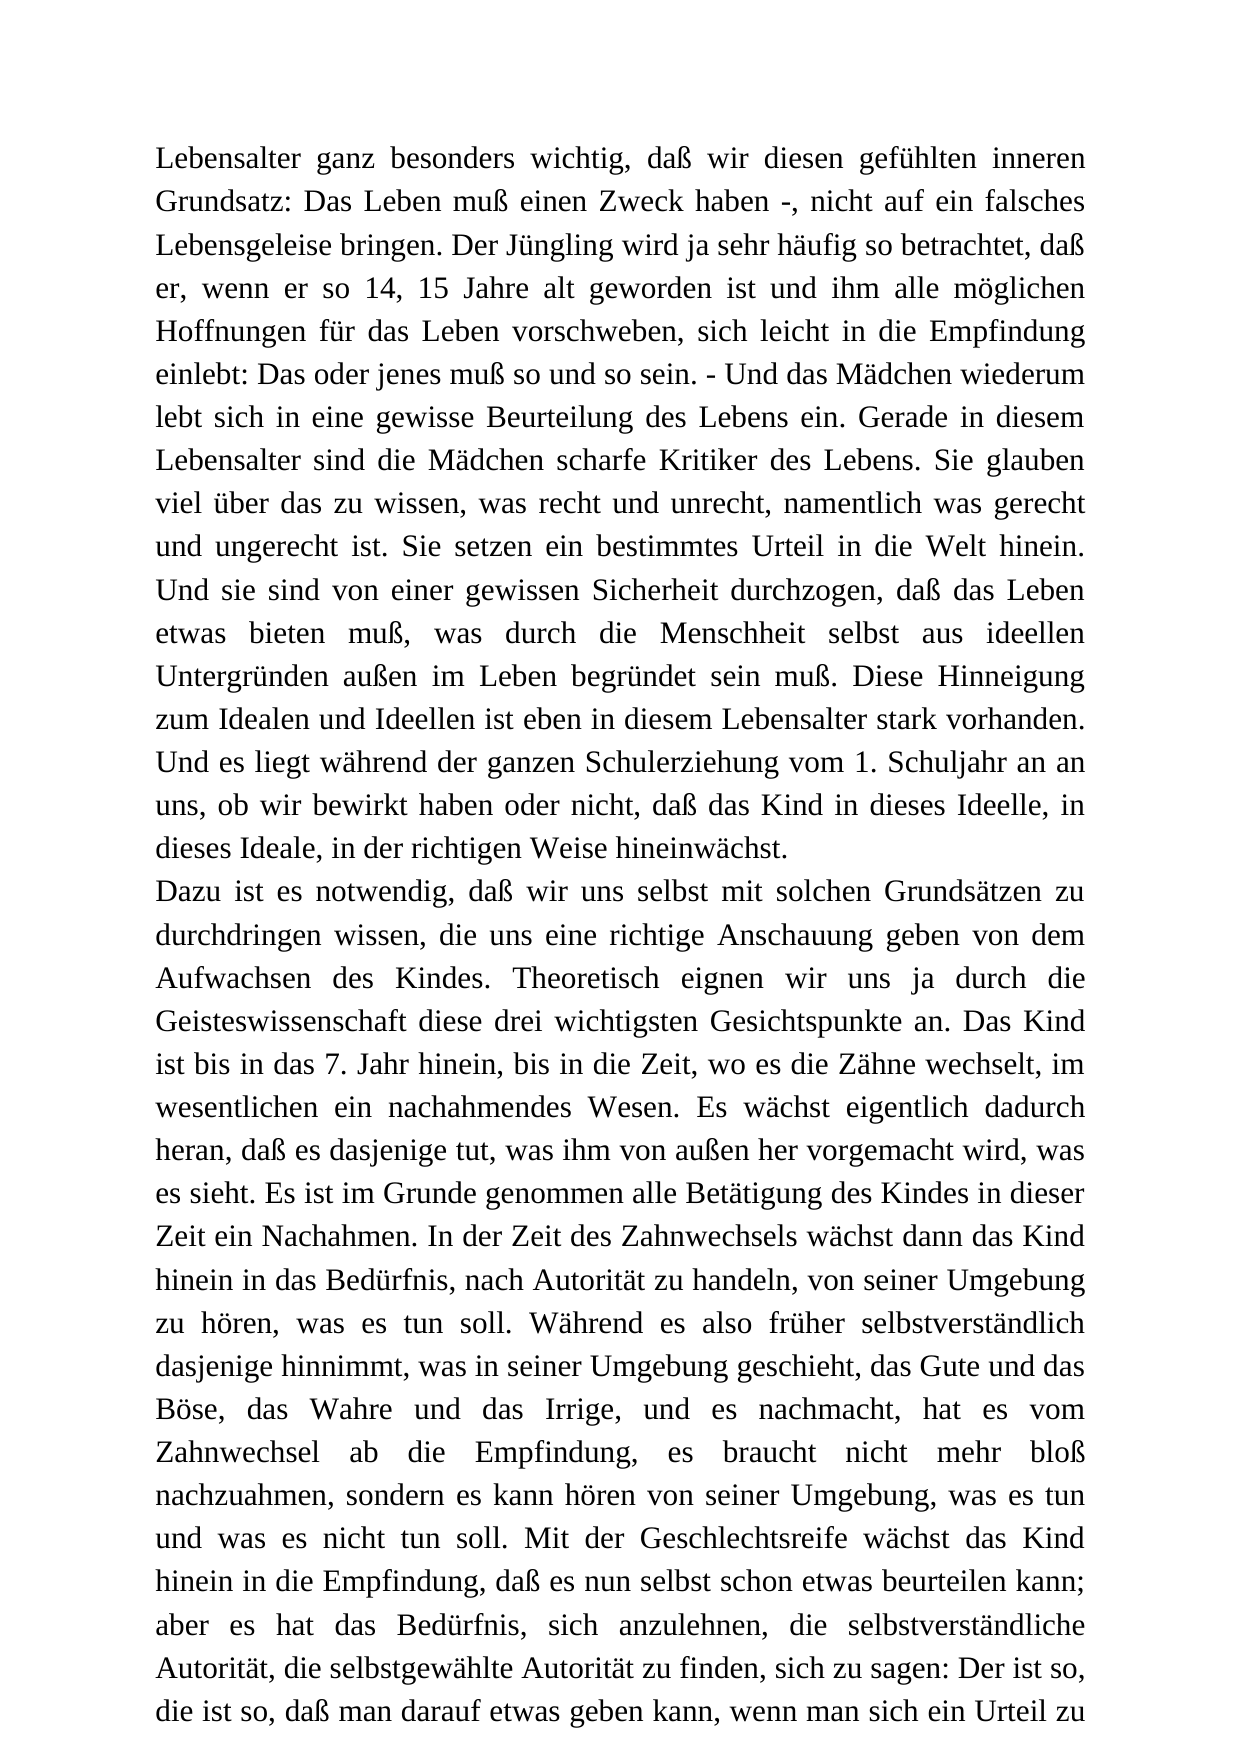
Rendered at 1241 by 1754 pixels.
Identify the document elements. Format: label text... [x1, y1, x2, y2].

text Dazu ist es notwendig, daß wir uns selbst mit solchen Grundsätzen zu durchdringen wissen, die uns eine richtige Anschauung geben von dem Aufwachsen des Kindes. Theoretisch eignen wir uns ja durch die Geisteswissenschaft diese drei wichtigsten Gesichtspunkte an. Das Kind ist bis in das 7. Jahr hinein, bis in die Zeit, wo es die Zähne wechselt, im wesentlichen ein nachahmendes Wesen. Es wächst eigentlich dadurch heran, daß es dasjenige tut, was ihm von außen her vorgemacht wird, was es sieht. Es ist im Grunde genommen alle Betätigung des Kindes in dieser Zeit ein Nachahmen. In der Zeit des Zahnwechsels wächst dann das Kind hinein in das Bedürfnis, nach Autorität zu handeln, von seiner Umgebung zu hören, was es tun soll. Während es also früher selbstverständlich dasjenige hinnimmt, was in seiner Umgebung geschieht, das Gute und das Böse, das Wahre und das Irrige, und es nachmacht, hat es vom Zahnwechsel ab die Empfindung, es braucht nicht mehr bloß nachzuahmen, sondern es kann hören von seiner Umgebung, was es tun und was es nicht tun soll. Mit der Geschlechtsreife wächst das Kind hinein in die Empfindung, daß es nun selbst schon etwas beurteilen kann; aber es hat das Bedürfnis, sich anzulehnen, die selbstverständliche Autorität, die selbstgewählte Autorität zu finden, sich zu sagen: Der ist so, die ist so, daß man darauf etwas geben kann, wenn man sich ein Urteil zu [155, 873, 1086, 1728]
text Lebensalter ganz besonders wichtig, daß wir diesen gefühlten inneren Grundsatz: Das Leben muß einen Zweck haben -, nicht auf ein falsches Lebensgeleise bringen. Der Jüngling wird ja sehr häufig so betrachtet, daß er, wenn er so 14, 15 Jahre alt geworden ist und ihm alle möglichen Hoffnungen für das Leben vorschweben, sich leicht in die Empfindung einlebt: Das oder jenes muß so und so sein. - Und das Mädchen wiederum lebt sich in eine gewisse Beurteilung des Lebens ein. Gerade in diesem Lebensalter sind die Mädchen scharfe Kritiker des Lebens. Sie glauben viel über das zu wissen, was recht und unrecht, namentlich was gerecht und ungerecht ist. Sie setzen ein bestimmtes Urteil in die Welt hinein. Und sie sind von einer gewissen Sicherheit durchzogen, daß das Leben etwas bieten muß, was durch die Menschheit selbst aus ideellen Untergründen außen im Leben begründet sein muß. Diese Hinneigung zum Idealen und Ideellen ist eben in diesem Lebensalter stark vorhanden. Und es liegt während der ganzen Schulerziehung vom 1. Schuljahr an an uns, ob wir bewirkt haben oder nicht, daß das Kind in dieses Ideelle, in dieses Ideale, in der richtigen Weise hineinwächst. [155, 139, 1086, 865]
